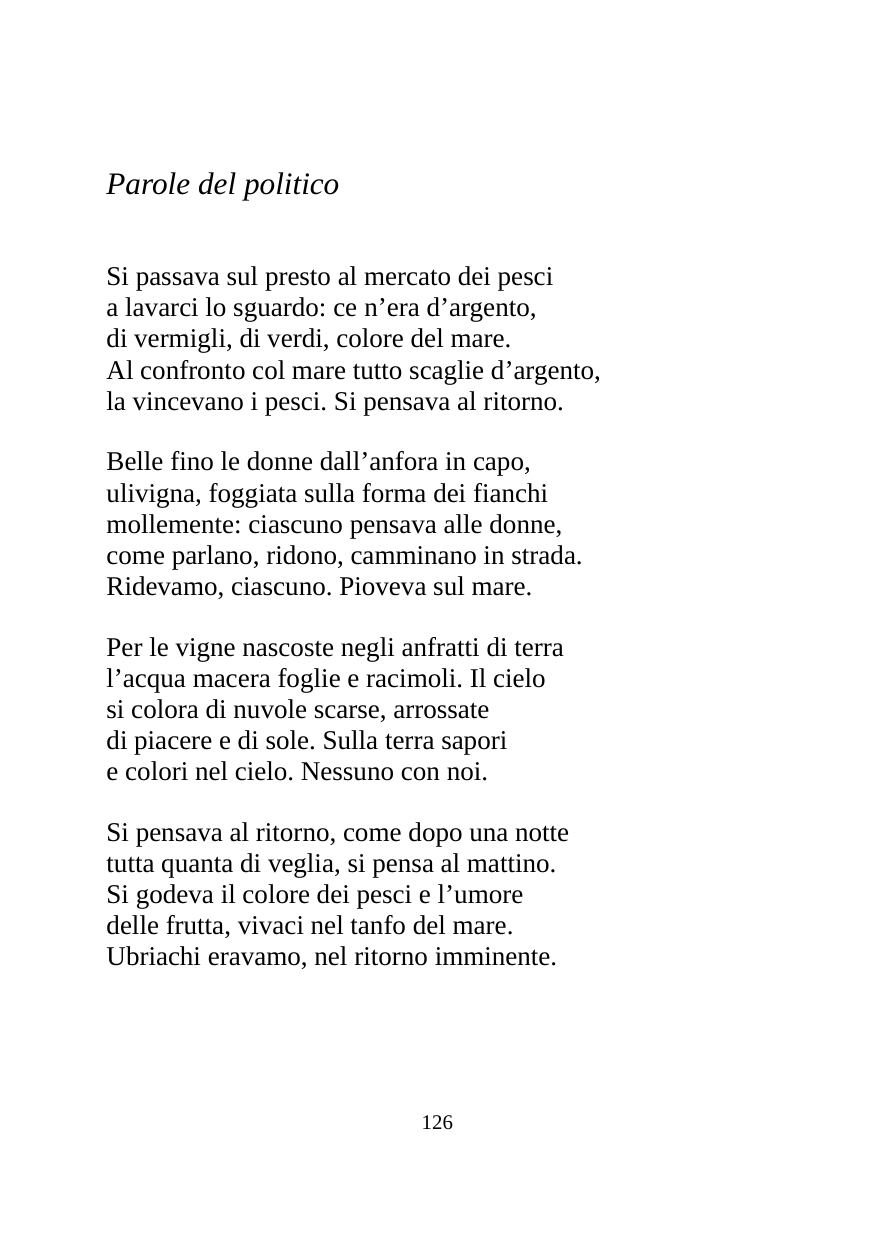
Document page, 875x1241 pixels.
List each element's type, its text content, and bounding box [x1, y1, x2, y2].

text Si pensava al ritorno, come dopo una notte tutta quanta di veglia, si pensa al mattino. Si godeva il colore dei pesci e l’umore delle frutta, vivaci nel tanfo del mare. Ubriachi eravamo, nel ritorno imminente. [106, 816, 768, 972]
subtitle Parole del politico [106, 165, 768, 201]
text Belle fino le donne dall’anfora in capo, ulivigna, foggiata sulla forma dei fianchi mollemente: ciascuno pensava alle donne, come parlano, ridono, camminano in strada. Ridevamo, ciascuno. Pioveva sul mare. [106, 446, 768, 601]
text Per le vigne nascoste negli anfratti di terra l’acqua macera foglie e racimoli. Il cielo si colora di nuvole scarse, arrossate di piacere e di sole. Sulla terra sapori e colori nel cielo. Nessuno con noi. [106, 631, 768, 786]
text Si passava sul presto al mercato dei pesci a lavarci lo sguardo: ce n’era d’argento, di vermigli, di verdi, colore del mare. Al confronto col mare tutto scaglie d’argento, la vincevano i pesci. Si pensava al ritorno. [106, 260, 768, 416]
